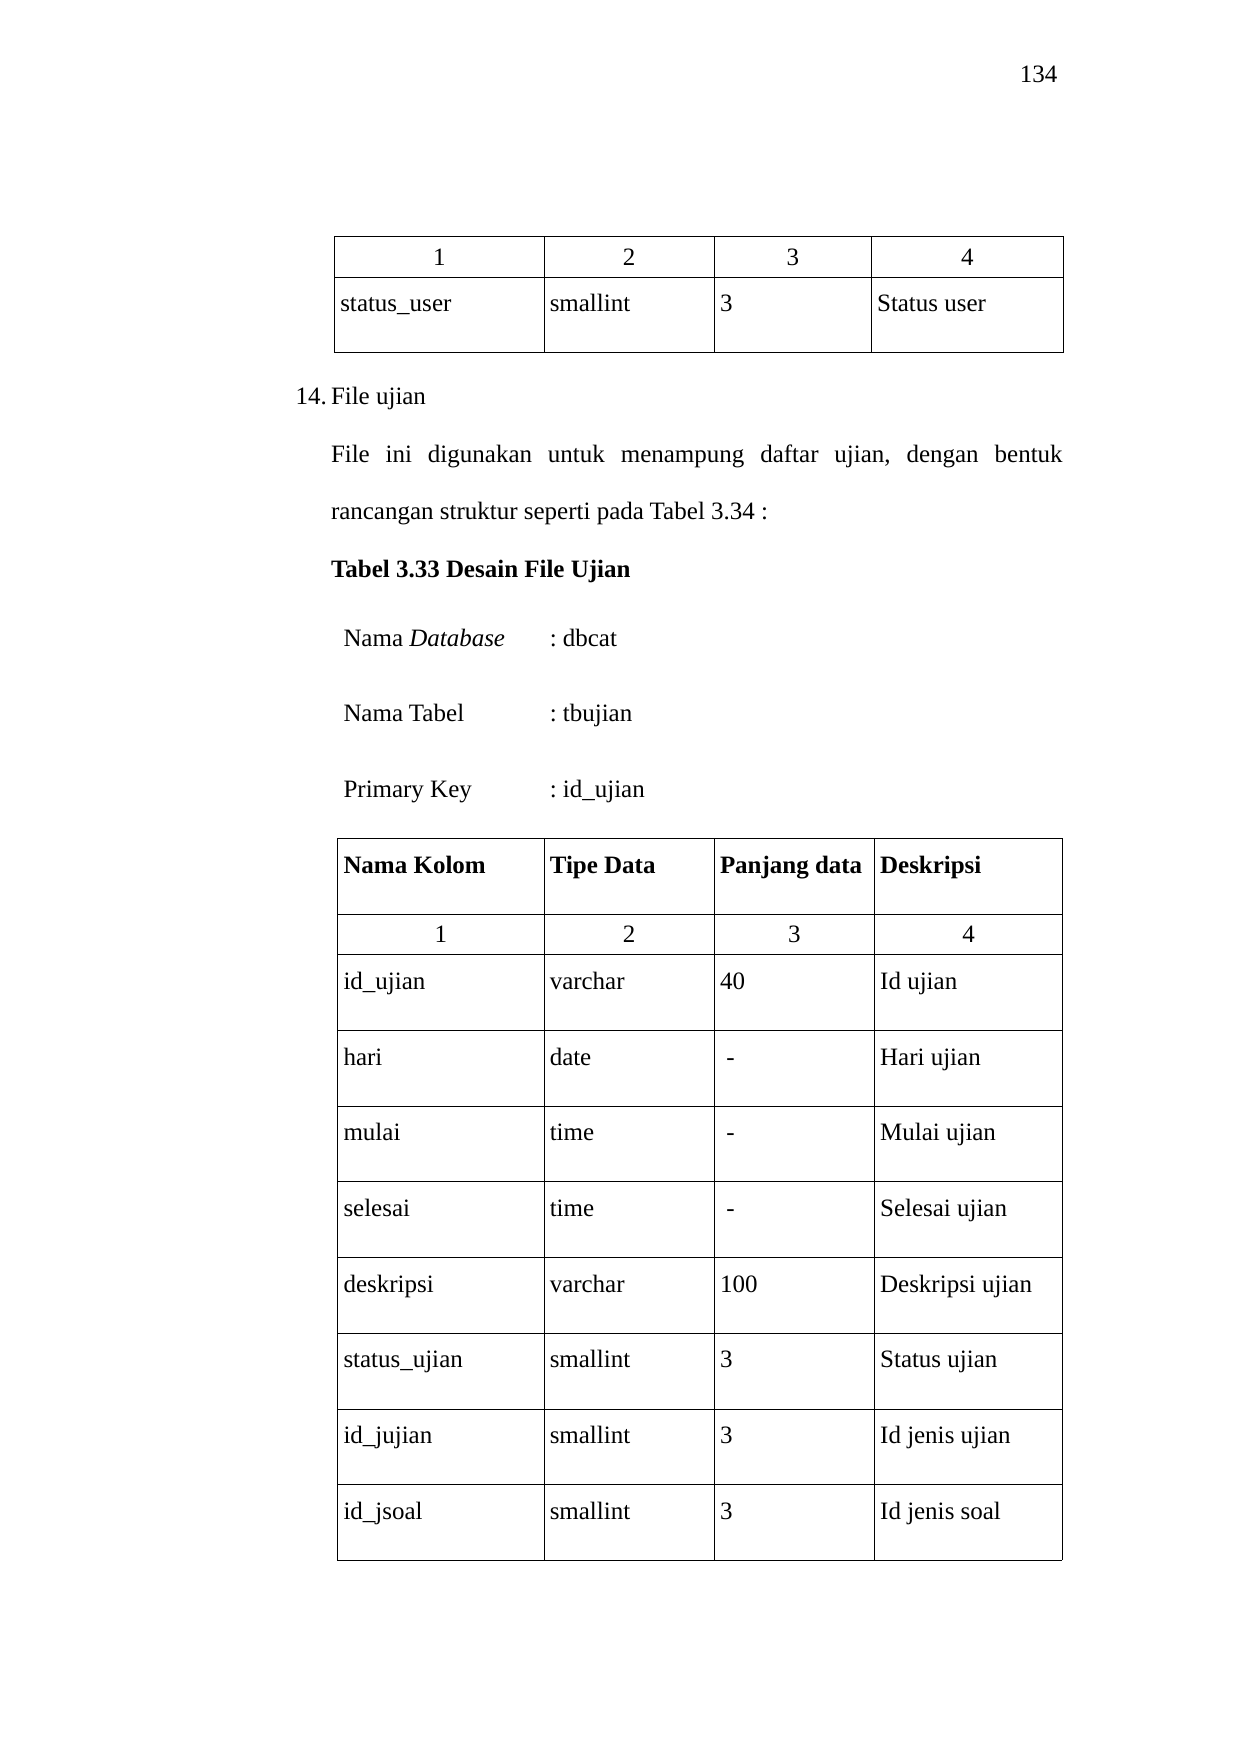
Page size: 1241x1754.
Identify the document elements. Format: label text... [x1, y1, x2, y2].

table_cell time [545, 1107, 714, 1181]
table_cell varchar [545, 955, 714, 1030]
table_cell 3 [715, 237, 871, 277]
table_cell Deskripsi [875, 839, 1062, 914]
table_header : dbcat [544, 611, 1062, 687]
table_cell hari [338, 1031, 544, 1106]
table_cell 3 [715, 1334, 874, 1408]
table_cell 3 [715, 278, 871, 352]
table_cell 3 [715, 1485, 874, 1560]
table_cell status_ujian [338, 1334, 544, 1408]
table_cell id_jsoal [338, 1485, 544, 1560]
table_cell - [715, 1107, 874, 1181]
table_cell Mulai ujian [875, 1107, 1062, 1181]
list Tabel 3.33 Desain File Ujian [295, 554, 1063, 582]
table_cell Id ujian [875, 955, 1062, 1030]
table_cell deskripsi [338, 1258, 544, 1333]
table_cell 2 [545, 237, 714, 277]
table_cell id_ujian [338, 955, 544, 1030]
table_cell varchar [545, 1258, 714, 1333]
table_cell Deskripsi ujian [875, 1258, 1062, 1333]
table_cell smallint [545, 1485, 714, 1560]
table_cell 40 [715, 955, 874, 1030]
table_cell smallint [545, 1334, 714, 1408]
table_cell id_jujian [338, 1410, 544, 1484]
table_cell : id_ujian [544, 763, 1062, 838]
table_cell date [545, 1031, 714, 1106]
table_cell - [715, 1031, 874, 1106]
table_cell smallint [545, 278, 714, 352]
table_header Nama Database [338, 611, 544, 687]
table_cell : tbujian [544, 687, 1062, 762]
table_cell 1 [335, 237, 544, 277]
table_cell time [545, 1182, 714, 1257]
table_cell Tipe Data [545, 839, 714, 914]
table_cell Id jenis soal [875, 1485, 1062, 1560]
table_cell Primary Key [338, 763, 544, 838]
table_cell Hari ujian [875, 1031, 1062, 1106]
table_cell Status user [872, 278, 1063, 352]
table_cell Status ujian [875, 1334, 1062, 1408]
list File ujian [295, 381, 1063, 410]
table_cell 3 [715, 915, 874, 954]
table_cell Selesai ujian [875, 1182, 1062, 1257]
table_cell mulai [338, 1107, 544, 1181]
table_cell 100 [715, 1258, 874, 1333]
table_cell Nama Tabel [338, 687, 544, 762]
table_cell 4 [872, 237, 1063, 277]
table_cell - [715, 1182, 874, 1257]
table_cell Id jenis ujian [875, 1410, 1062, 1484]
table_cell selesai [338, 1182, 544, 1257]
table_cell Panjang data [715, 839, 874, 914]
table_cell 1 [338, 915, 544, 954]
table_cell Nama Kolom [338, 839, 544, 914]
table_cell smallint [545, 1410, 714, 1484]
table_cell 2 [545, 915, 714, 954]
table_cell status_user [335, 278, 544, 352]
table_cell 4 [875, 915, 1062, 954]
table_cell 3 [715, 1410, 874, 1484]
list File ini digunakan untuk menampung daftar ujian, dengan bentuk rancangan struktur seperti pada Tabel 3.34 : [295, 439, 1063, 525]
